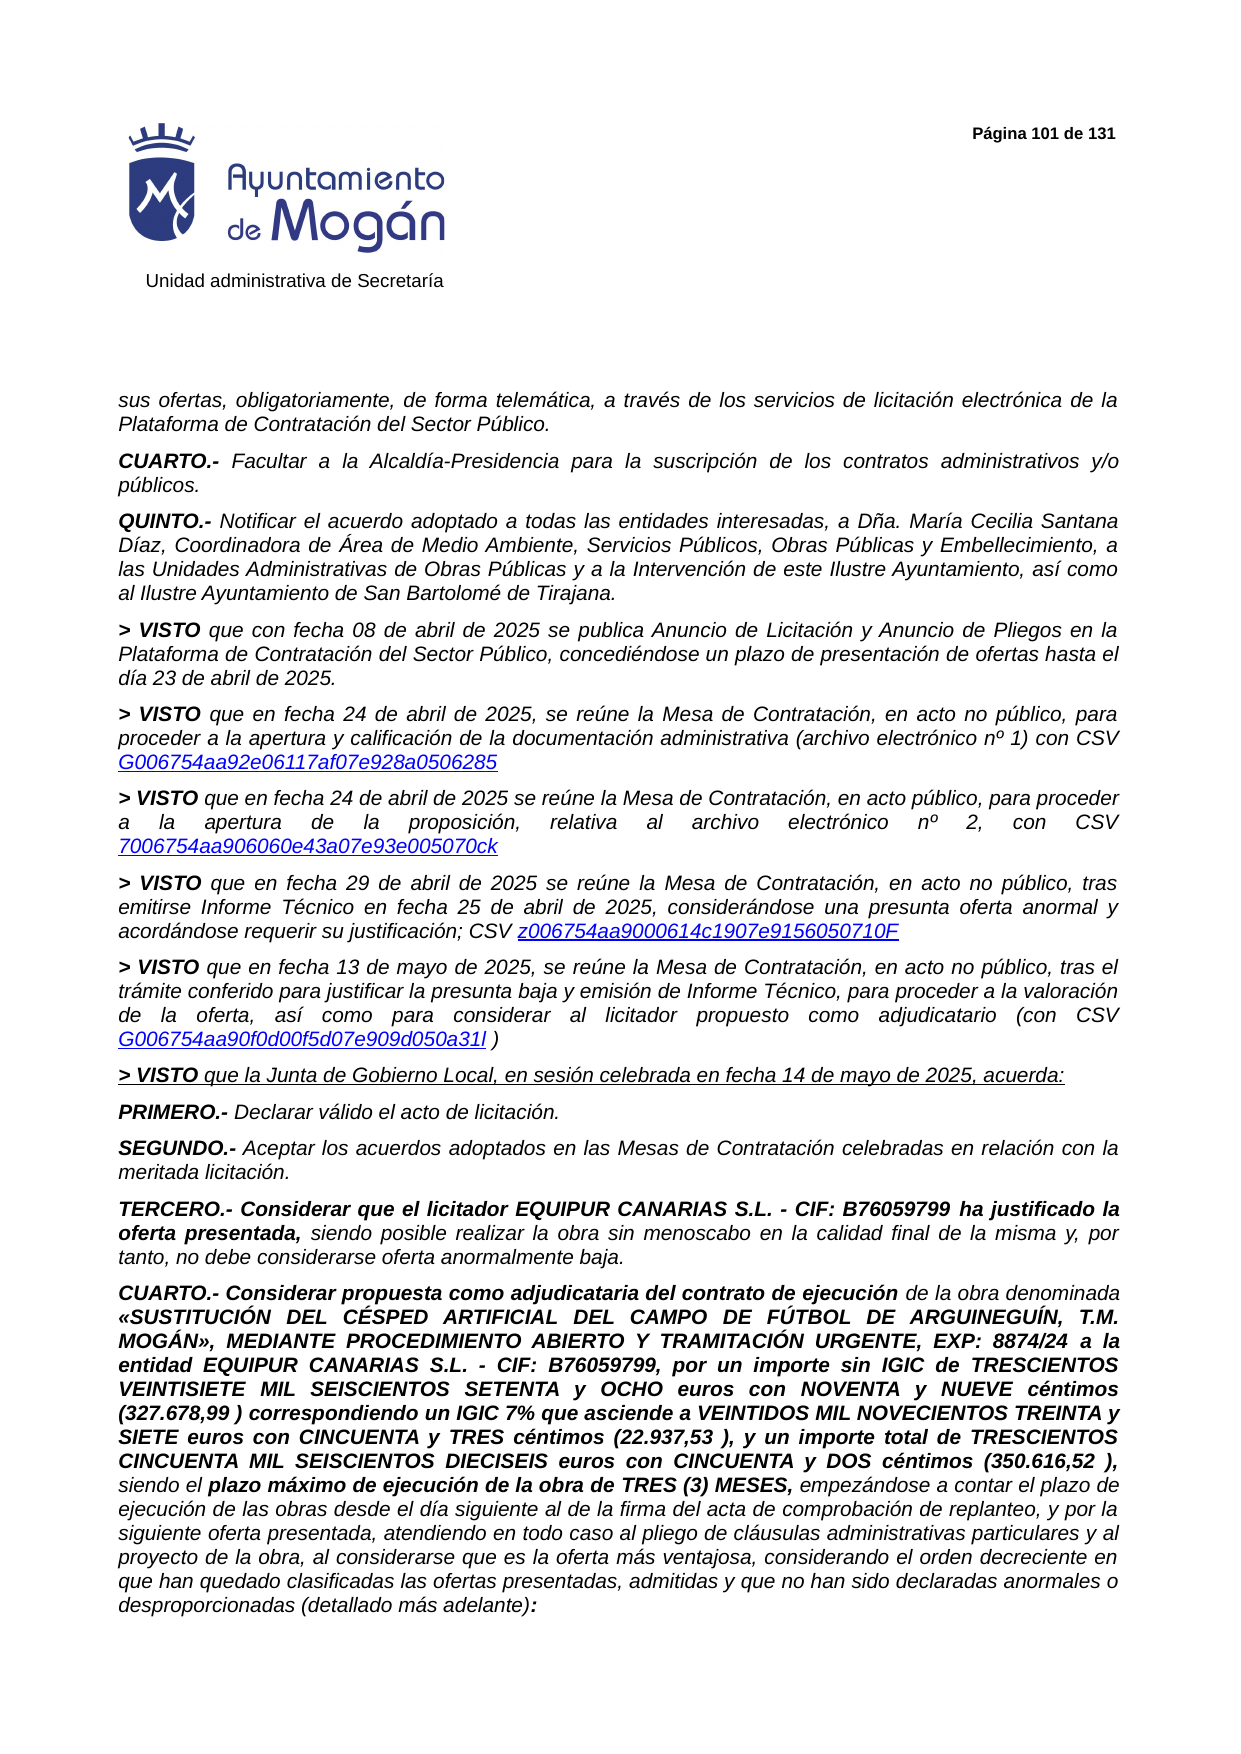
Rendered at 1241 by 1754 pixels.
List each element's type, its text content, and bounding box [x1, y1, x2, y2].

text TERCERO.- Considerar que el licitador EQUIPUR CANARIAS S.L. - CIF: B76059799 ha justificado la oferta presentada, siendo posible realizar la obra sin menoscabo en la calidad final de la misma y, por tanto, no debe considerarse oferta anormalmente baja. [118, 1197, 1122, 1268]
text CUARTO.- Considerar propuesta como adjudicataria del contrato de ejecución de la obra denominada «SUSTITUCIÓN DEL CÉSPED ARTIFICIAL DEL CAMPO DE FÚTBOL DE ARGUINEGUÍN, T.M. MOGÁN», MEDIANTE PROCEDIMIENTO ABIERTO Y TRAMITACIÓN URGENTE, EXP: 8874/24 a la entidad EQUIPUR CANARIAS S.L. - CIF: B76059799, por un importe sin IGIC de TRESCIENTOS VEINTISIETE MIL SEISCIENTOS SETENTA y OCHO euros con NOVENTA y NUEVE céntimos (327.678,99 ) correspondiendo un IGIC 7% que asciende a VEINTIDOS MIL NOVECIENTOS TREINTA y SIETE euros con CINCUENTA y TRES céntimos (22.937,53 ), y un importe total de TRESCIENTOS CINCUENTA MIL SEISCIENTOS DIECISEIS euros con CINCUENTA y DOS céntimos (350.616,52 ), siendo el plazo máximo de ejecución de la obra de TRES (3) MESES, empezándose a contar el plazo de ejecución de las obras desde el día siguiente al de la firma del acta de comprobación de replanteo, y por la siguiente oferta presentada, atendiendo en todo caso al pliego de cláusulas administrativas particulares y al proyecto de la obra, al considerarse que es la oferta más ventajosa, considerando el orden decreciente en que han quedado clasificadas las ofertas presentadas, admitidas y que no han sido declaradas anormales o desproporcionadas (detallado más adelante): [118, 1281, 1122, 1616]
text > VISTO que en fecha 29 de abril de 2025 se reúne la Mesa de Contratación, en acto no público, tras emitirse Informe Técnico en fecha 25 de abril de 2025, considerándose una presunta oferta anormal y acordándose requerir su justificación; CSV z006754aa9000614c1907e9156050710F [118, 871, 1122, 942]
text > VISTO que la Junta de Gobierno Local, en sesión celebrada en fecha 14 de mayo de 2025, acuerda: [118, 1063, 1122, 1087]
text SEGUNDO.- Aceptar los acuerdos adoptados en las Mesas de Contratación celebradas en relación con la meritada licitación. [118, 1136, 1122, 1184]
text > VISTO que con fecha 08 de abril de 2025 se publica Anuncio de Licitación y Anuncio de Pliegos en la Plataforma de Contratación del Sector Público, concediéndose un plazo de presentación de ofertas hasta el día 23 de abril de 2025. [118, 617, 1122, 689]
text CUARTO.- Facultar a la Alcaldía-Presidencia para la suscripción de los contratos administrativos y/o públicos. [118, 449, 1122, 497]
picture [128, 123, 445, 259]
text sus ofertas, obligatoriamente, de forma telemática, a través de los servicios de licitación electrónica de la Plataforma de Contratación del Sector Público. [118, 388, 1122, 436]
text > VISTO que en fecha 24 de abril de 2025 se reúne la Mesa de Contratación, en acto público, para proceder a la apertura de la proposición, relativa al archivo electrónico nº 2, con CSV 7006754aa906060e43a07e93e005070ck [118, 786, 1122, 858]
text PRIMERO.- Declarar válido el acto de licitación. [118, 1100, 1122, 1124]
text > VISTO que en fecha 24 de abril de 2025, se reúne la Mesa de Contratación, en acto no público, para proceder a la apertura y calificación de la documentación administrativa (archivo electrónico nº 1) con CSV G006754aa92e06117af07e928a0506285 [118, 702, 1122, 774]
text > VISTO que en fecha 13 de mayo de 2025, se reúne la Mesa de Contratación, en acto no público, tras el trámite conferido para justificar la presunta baja y emisión de Informe Técnico, para proceder a la valoración de la oferta, así como para considerar al licitador propuesto como adjudicatario (con CSV G006754aa90f0d00f5d07e909d050a31l ) [118, 955, 1122, 1051]
text QUINTO.- Notificar el acuerdo adoptado a todas las entidades interesadas, a Dña. María Cecilia Santana Díaz, Coordinadora de Área de Medio Ambiente, Servicios Públicos, Obras Públicas y Embellecimiento, a las Unidades Administrativas de Obras Públicas y a la Intervención de este Ilustre Ayuntamiento, así como al Ilustre Ayuntamiento de San Bartolomé de Tirajana. [118, 509, 1122, 605]
